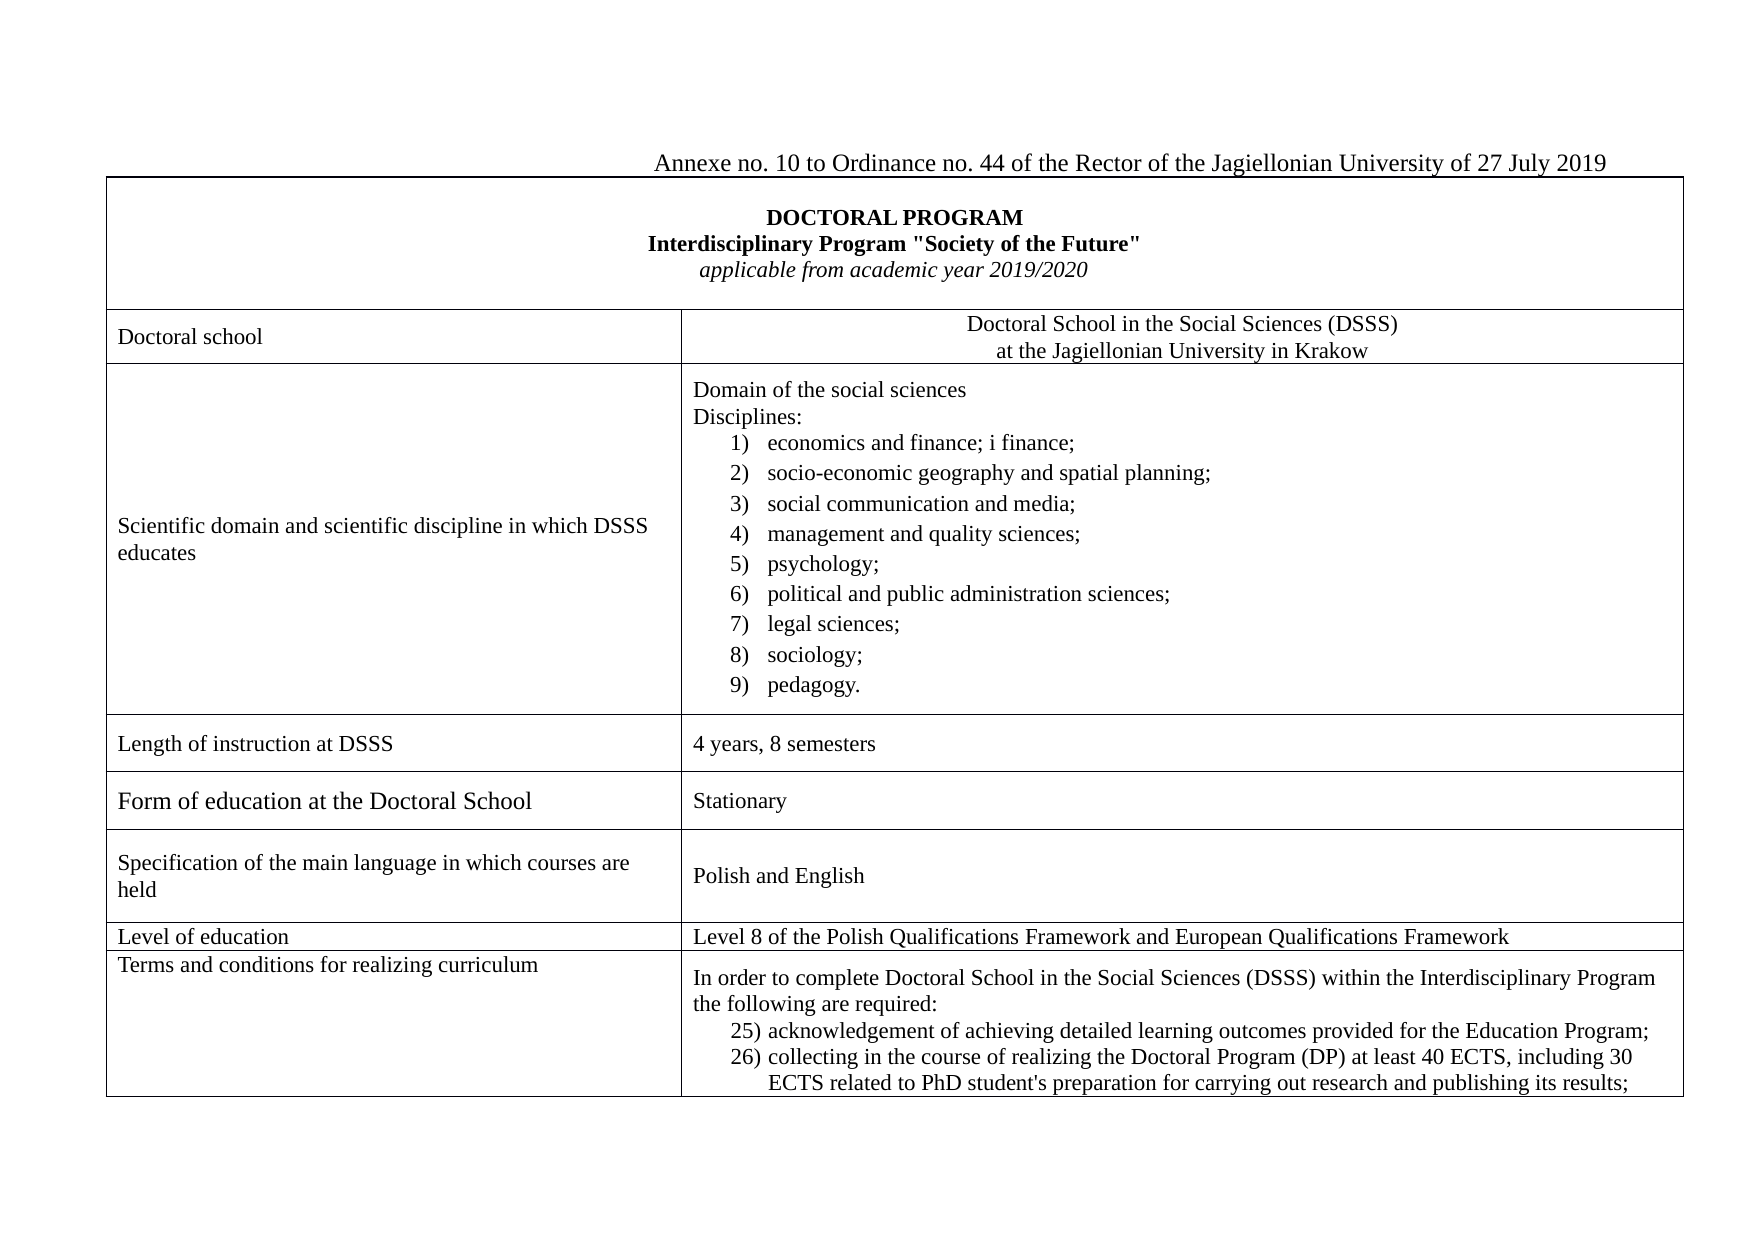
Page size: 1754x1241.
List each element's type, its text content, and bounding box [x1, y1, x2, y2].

table_cell Doctoral school [107, 310, 681, 363]
table_cell Level 8 of the Polish Qualifications Framework and European Qualifications Framework [682, 923, 1683, 950]
table_cell Level of education [107, 923, 681, 950]
table_cell Scientific domain and scientific discipline in which DSSS educates [107, 364, 681, 714]
text Annexe no. 10 to Ordinance no. 44 of the Rector of the Jagiellonian University of 27 July 2019 [121, 148, 1607, 176]
table_cell Domain of the social sciences Disciplines: economics and finance; i finance; socio-economic geography and spatial planning; social communication and media; management and quality sciences; psychology; political and public administration sciences; legal sciences; sociology; pedagogy. [682, 364, 1683, 714]
table_cell Length of instruction at DSSS [107, 715, 681, 771]
table_cell Specification of the main language in which courses are held [107, 830, 681, 922]
table_cell Terms and conditions for realizing curriculum [107, 951, 681, 1096]
table_cell Doctoral School in the Social Sciences (DSSS) at the Jagiellonian University in Krakow [682, 310, 1683, 363]
table_cell In order to complete Doctoral School in the Social Sciences (DSSS) within the Interdisciplinary Program the following are required: acknowledgement of achieving detailed learning outcomes provided for the Education Program; collecting in the course of realizing the Doctoral Program (DP) at least 40 ECTS, including 30 ECTS related to PhD student's preparation for carrying out research and publishing its results; [682, 951, 1683, 1096]
table_cell Polish and English [682, 830, 1683, 922]
table_header DOCTORAL PROGRAM Interdisciplinary Program "Society of the Future" applicable from academic year 2019/2020 [107, 178, 1683, 309]
table_cell Form of education at the Doctoral School [107, 772, 681, 829]
table_cell Stationary [682, 772, 1683, 829]
table_cell 4 years, 8 semesters [682, 715, 1683, 771]
